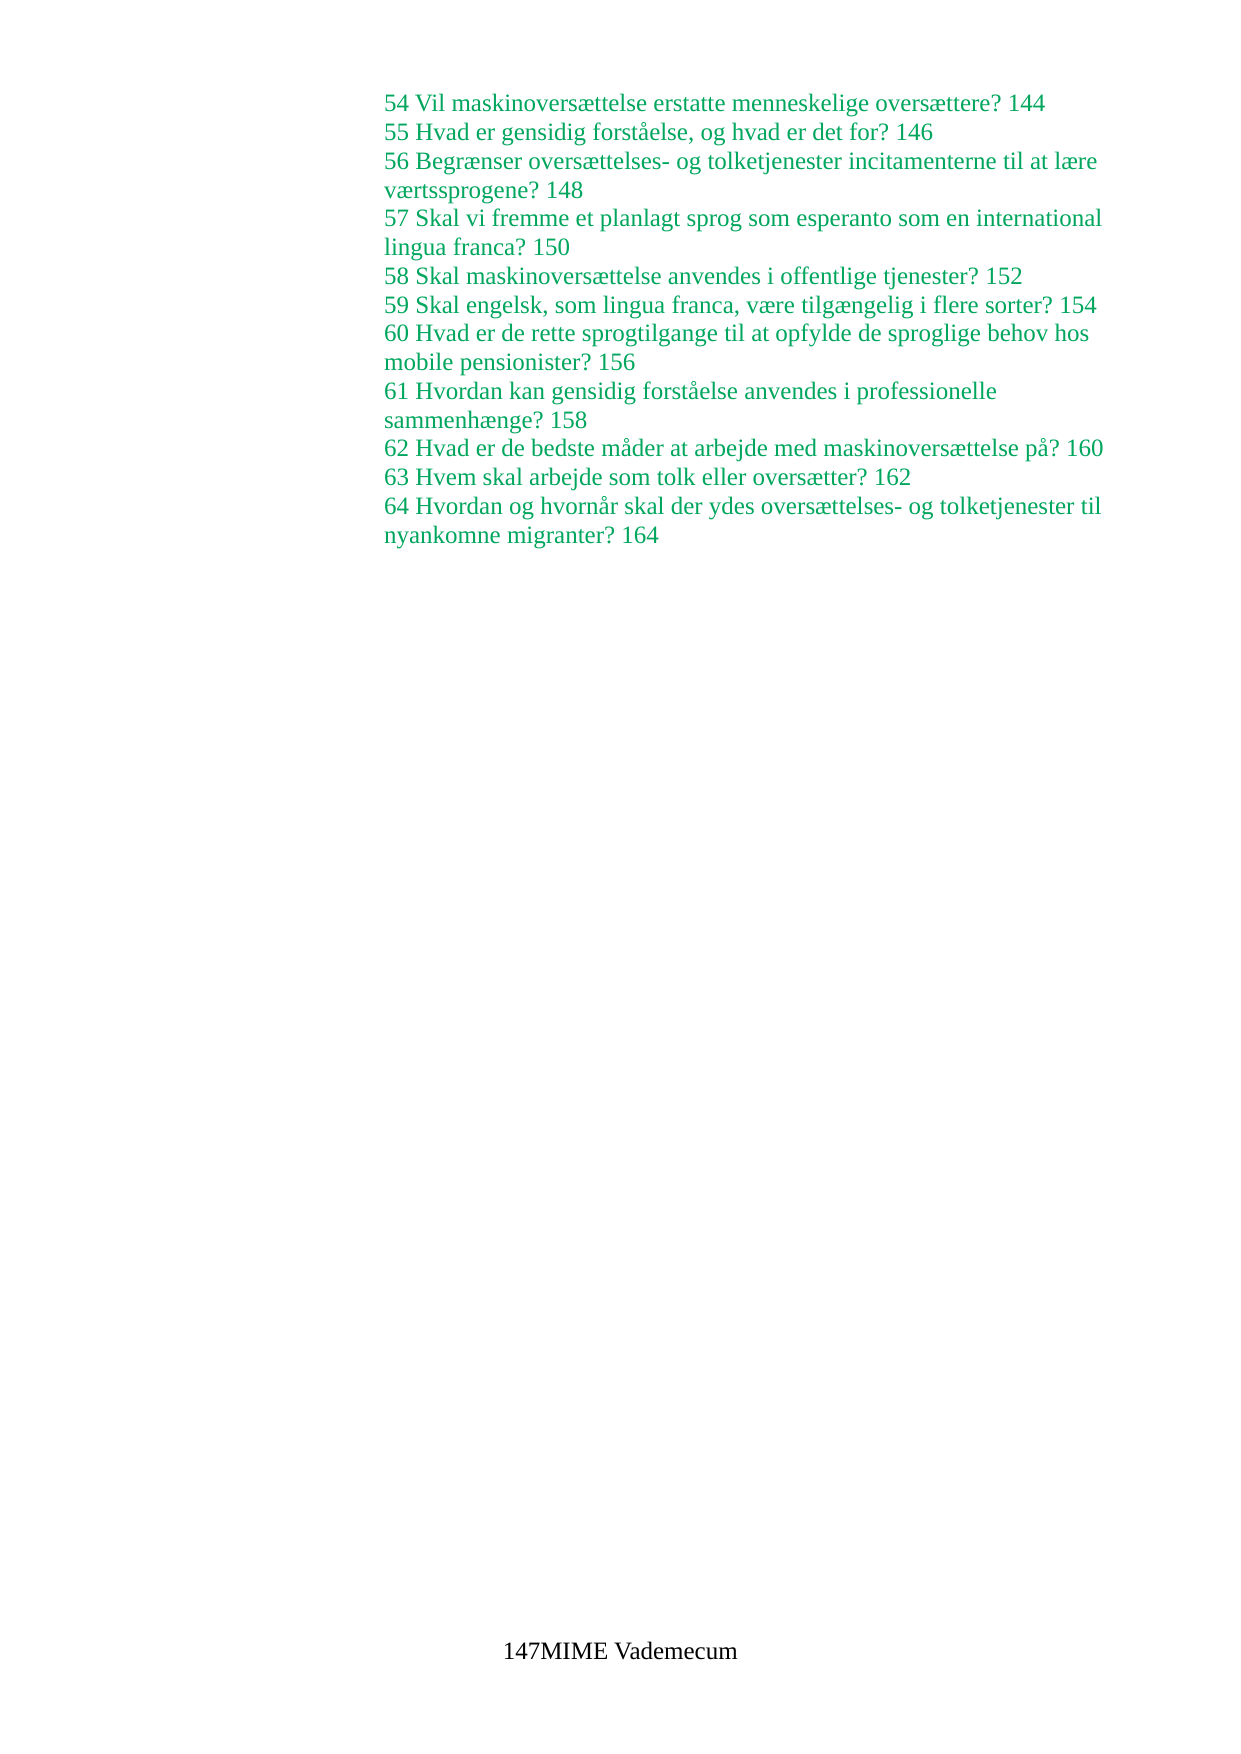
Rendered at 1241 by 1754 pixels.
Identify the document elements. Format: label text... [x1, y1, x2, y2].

text 58 Skal maskinoversættelse anvendes i offentlige tjenester? 152 [384, 261, 1152, 290]
text 64 Hvordan og hvornår skal der ydes oversættelses- og tolketjenester til nyankomne migranter? 164 [384, 491, 1152, 548]
text 60 Hvad er de rette sprogtilgange til at opfylde de sproglige behov hos mobile pensionister? 156 [384, 318, 1152, 376]
text 62 Hvad er de bedste måder at arbejde med maskinoversættelse på? 160 [384, 433, 1152, 462]
text 55 Hvad er gensidig forståelse, og hvad er det for? 146 [384, 117, 1152, 146]
text 61 Hvordan kan gensidig forståelse anvendes i professionelle sammenhænge? 158 [384, 376, 1152, 433]
text 63 Hvem skal arbejde som tolk eller oversætter? 162 [384, 462, 1152, 491]
text 57 Skal vi fremme et planlagt sprog som esperanto som en international lingua franca? 150 [384, 203, 1152, 261]
text 59 Skal engelsk, som lingua franca, være tilgængelig i flere sorter? 154 [384, 290, 1152, 318]
text 54 Vil maskinoversættelse erstatte menneskelige oversættere? 144 [384, 88, 1152, 117]
text 56 Begrænser oversættelses- og tolketjenester incitamenterne til at lære værtssprogene? 148 [384, 146, 1152, 203]
